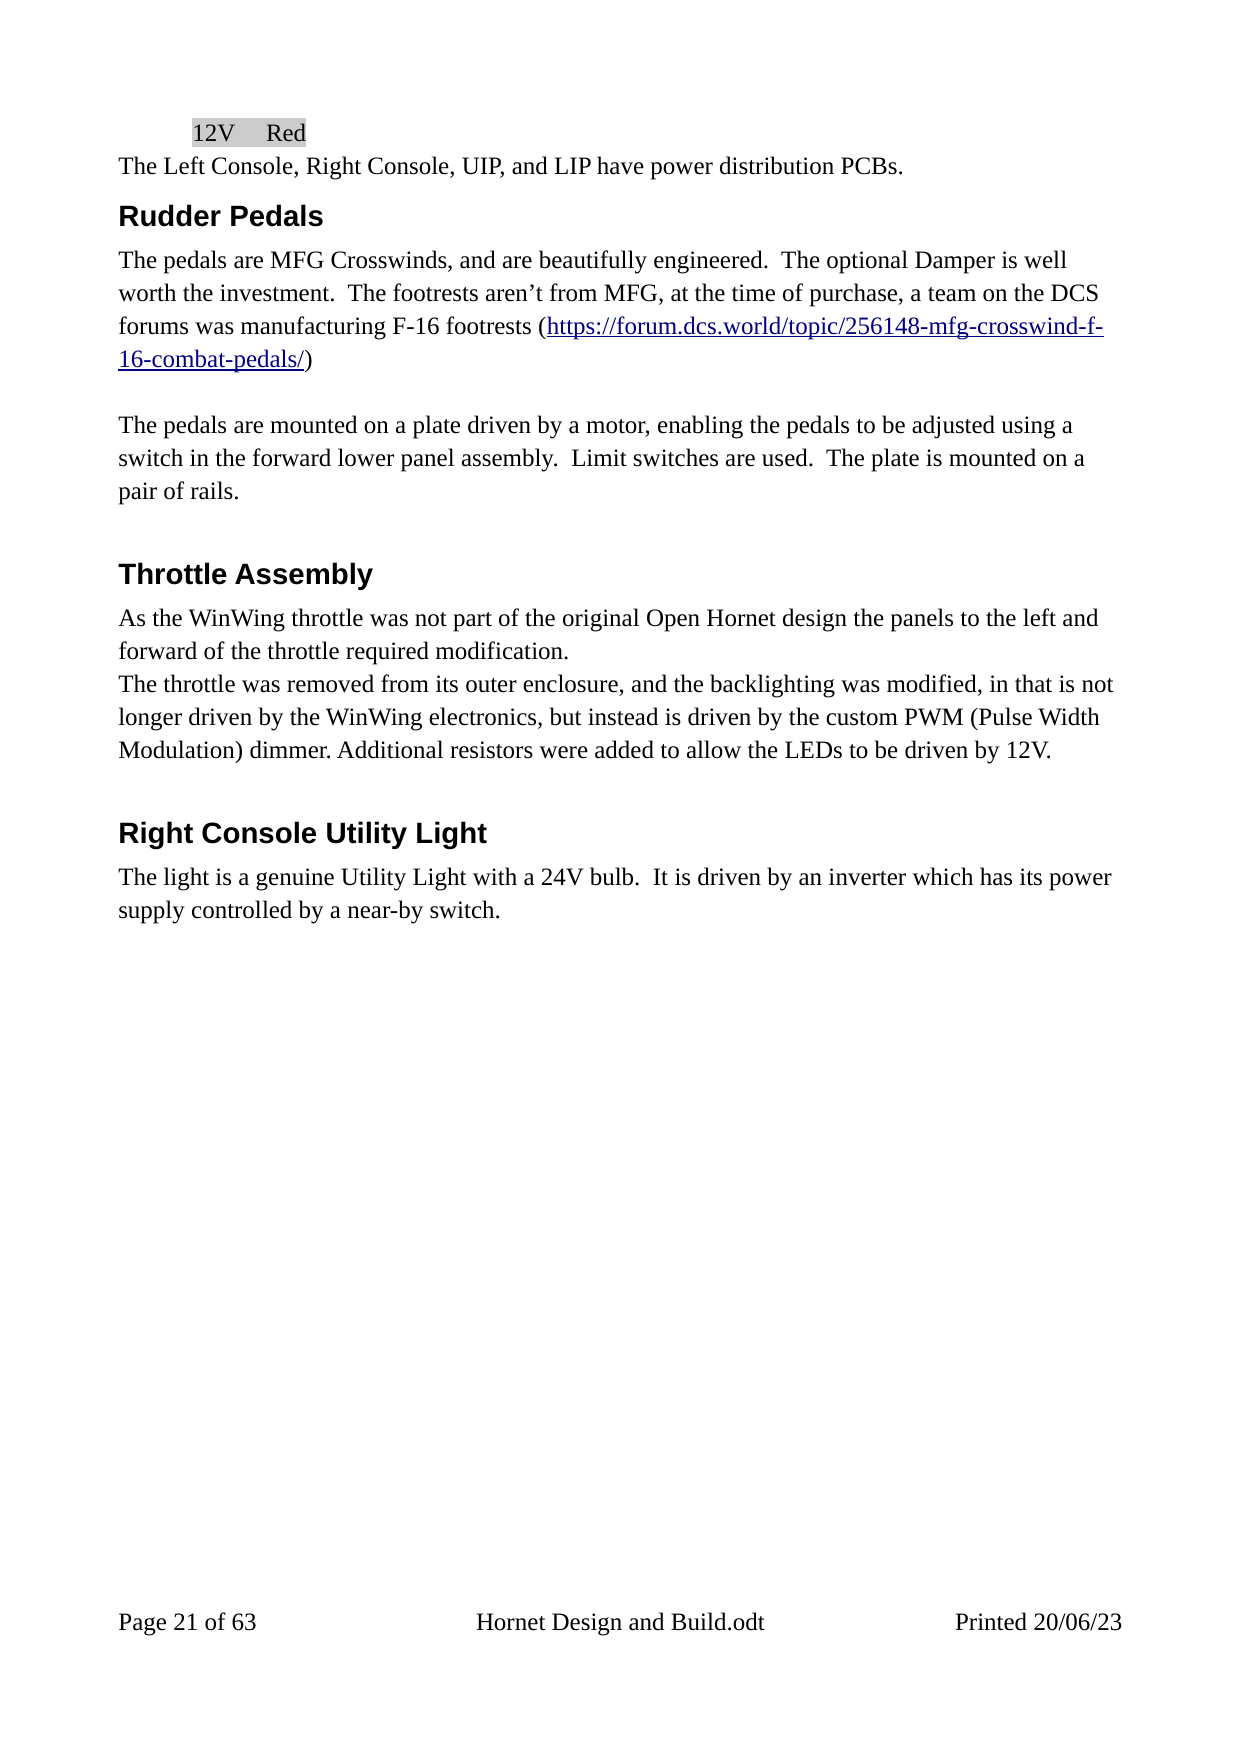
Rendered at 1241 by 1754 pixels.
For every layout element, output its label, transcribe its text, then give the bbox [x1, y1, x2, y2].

text The pedals are MFG Crosswinds, and are beautifully engineered. The optional Damper is well worth the investment. The footrests aren’t from MFG, at the time of purchase, a team on the DCS forums was manufacturing F-16 footrests (https://forum.dcs.world/topic/256148-mfg-crosswind-f-16-combat-pedals/) [118, 245, 1122, 373]
subtitle Rudder Pedals [118, 199, 1122, 232]
subtitle Throttle Assembly [118, 557, 1122, 591]
text The throttle was removed from its outer enclosure, and the backlighting was modified, in that is not longer driven by the WinWing electronics, but instead is driven by the custom PWM (Pulse Width Modulation) dimmer. Additional resistors were added to allow the LEDs to be driven by 12V. [118, 669, 1122, 764]
text 12V Red [118, 118, 1122, 147]
text The Left Console, Right Console, UIP, and LIP have power distribution PCBs. [118, 151, 1122, 180]
text The pedals are mounted on a plate driven by a motor, enabling the pedals to be adjusted using a switch in the forward lower panel assembly. Limit switches are used. The plate is mounted on a pair of rails. [118, 410, 1122, 505]
subtitle Right Console Utility Light [118, 816, 1122, 849]
text As the WinWing throttle was not part of the original Open Hornet design the panels to the left and forward of the throttle required modification. [118, 603, 1122, 665]
text The light is a genuine Utility Light with a 24V bulb. It is driven by an inverter which has its power supply controlled by a near-by switch. [118, 862, 1122, 924]
